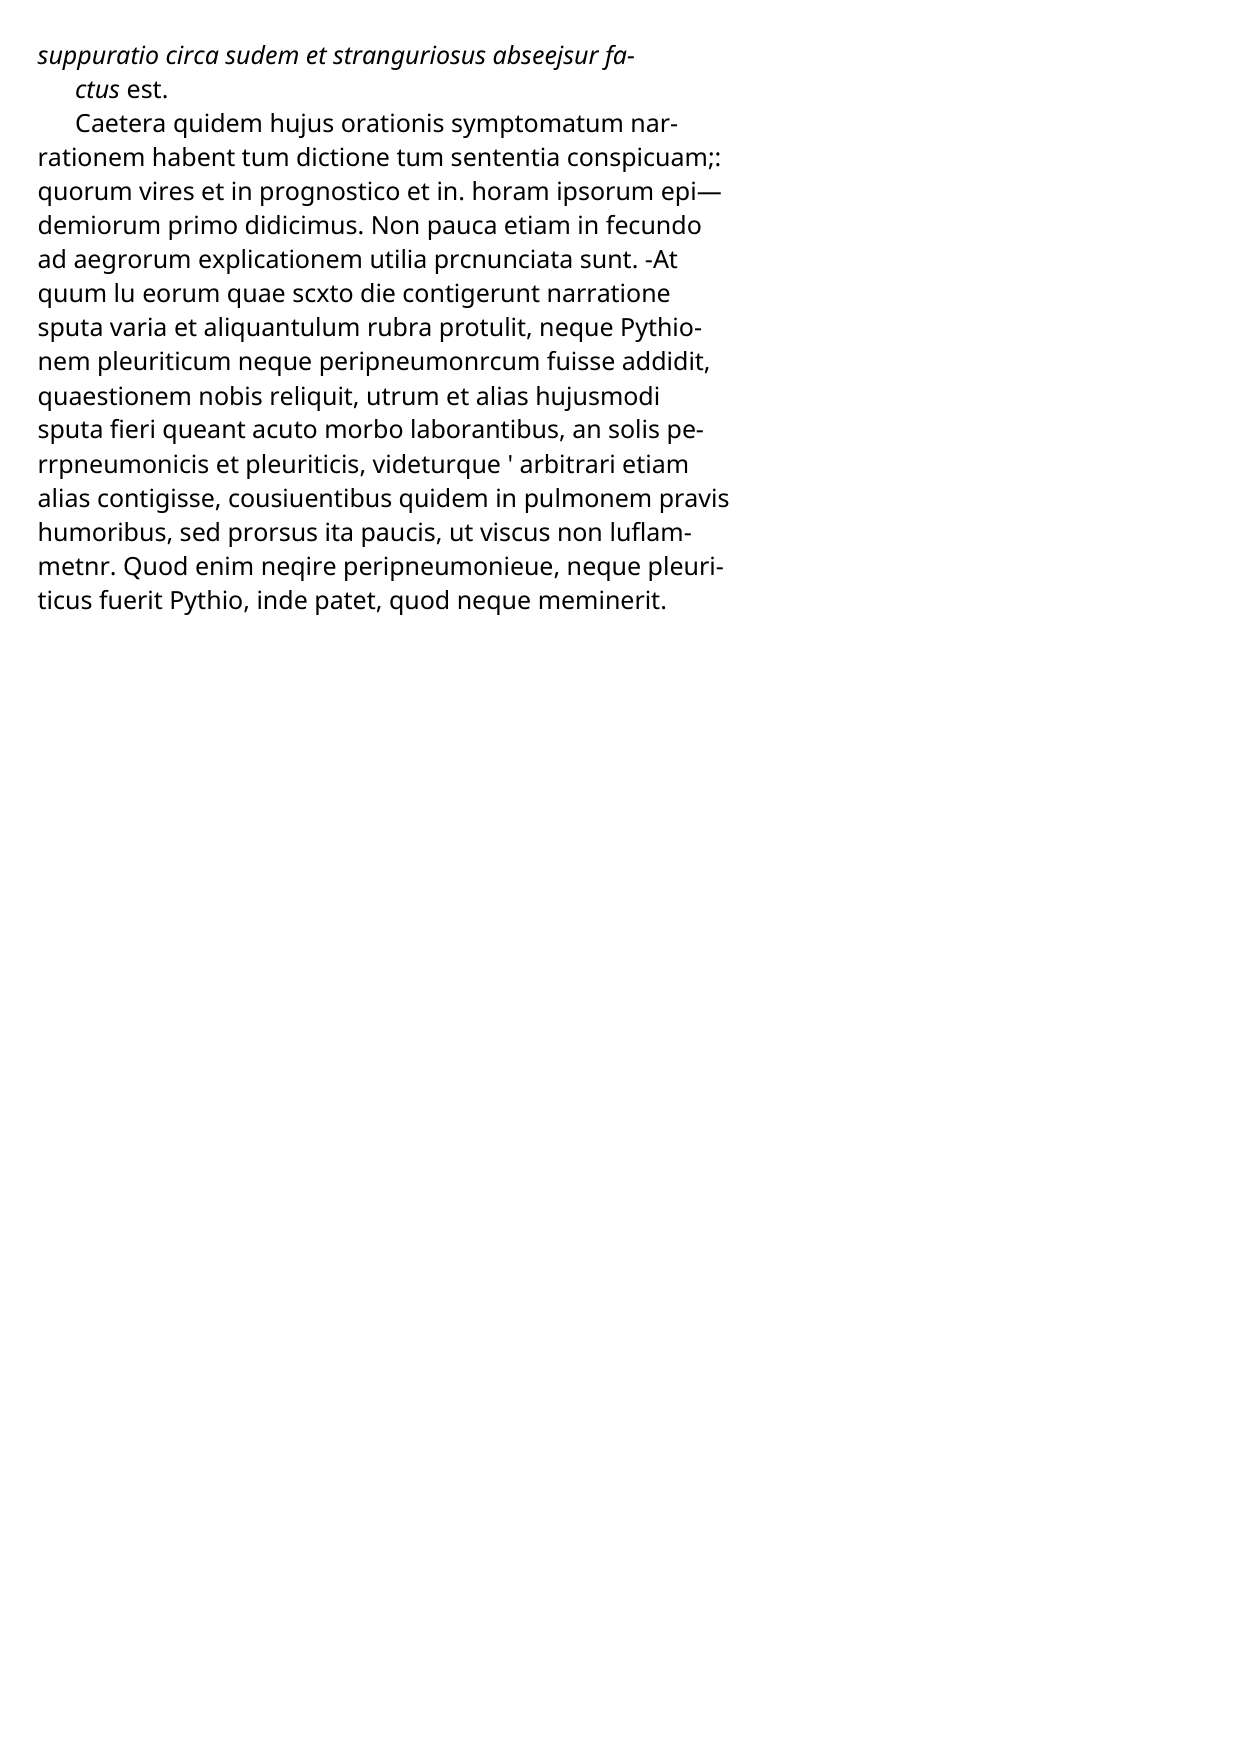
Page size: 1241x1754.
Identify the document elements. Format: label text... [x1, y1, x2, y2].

text suppuratio circa sudem et stranguriosus abseejsur fa- ctus est. [37, 37, 1203, 106]
text Caetera quidem hujus orationis symptomatum nar- rationem habent tum dictione tum sententia conspicuam;: quorum vires et in prognostico et in. horam ipsorum epi— demiorum primo didicimus. Non pauca etiam in fecundo ad aegrorum explicationem utilia prcnunciata sunt. -At quum lu eorum quae scxto die contigerunt narratione sputa varia et aliquantulum rubra protulit, neque Pythio- nem pleuriticum neque peripneumonrcum fuisse addidit, quaestionem nobis reliquit, utrum et alias hujusmodi sputa fieri queant acuto morbo laborantibus, an solis pe- rrpneumonicis et pleuriticis, videturque ' arbitrari etiam alias contigisse, cousiuentibus quidem in pulmonem pravis humoribus, sed prorsus ita paucis, ut viscus non luflam- metnr. Quod enim neqire peripneumonieue, neque pleuri- ticus fuerit Pythio, inde patet, quod neque meminerit. [37, 106, 1203, 617]
